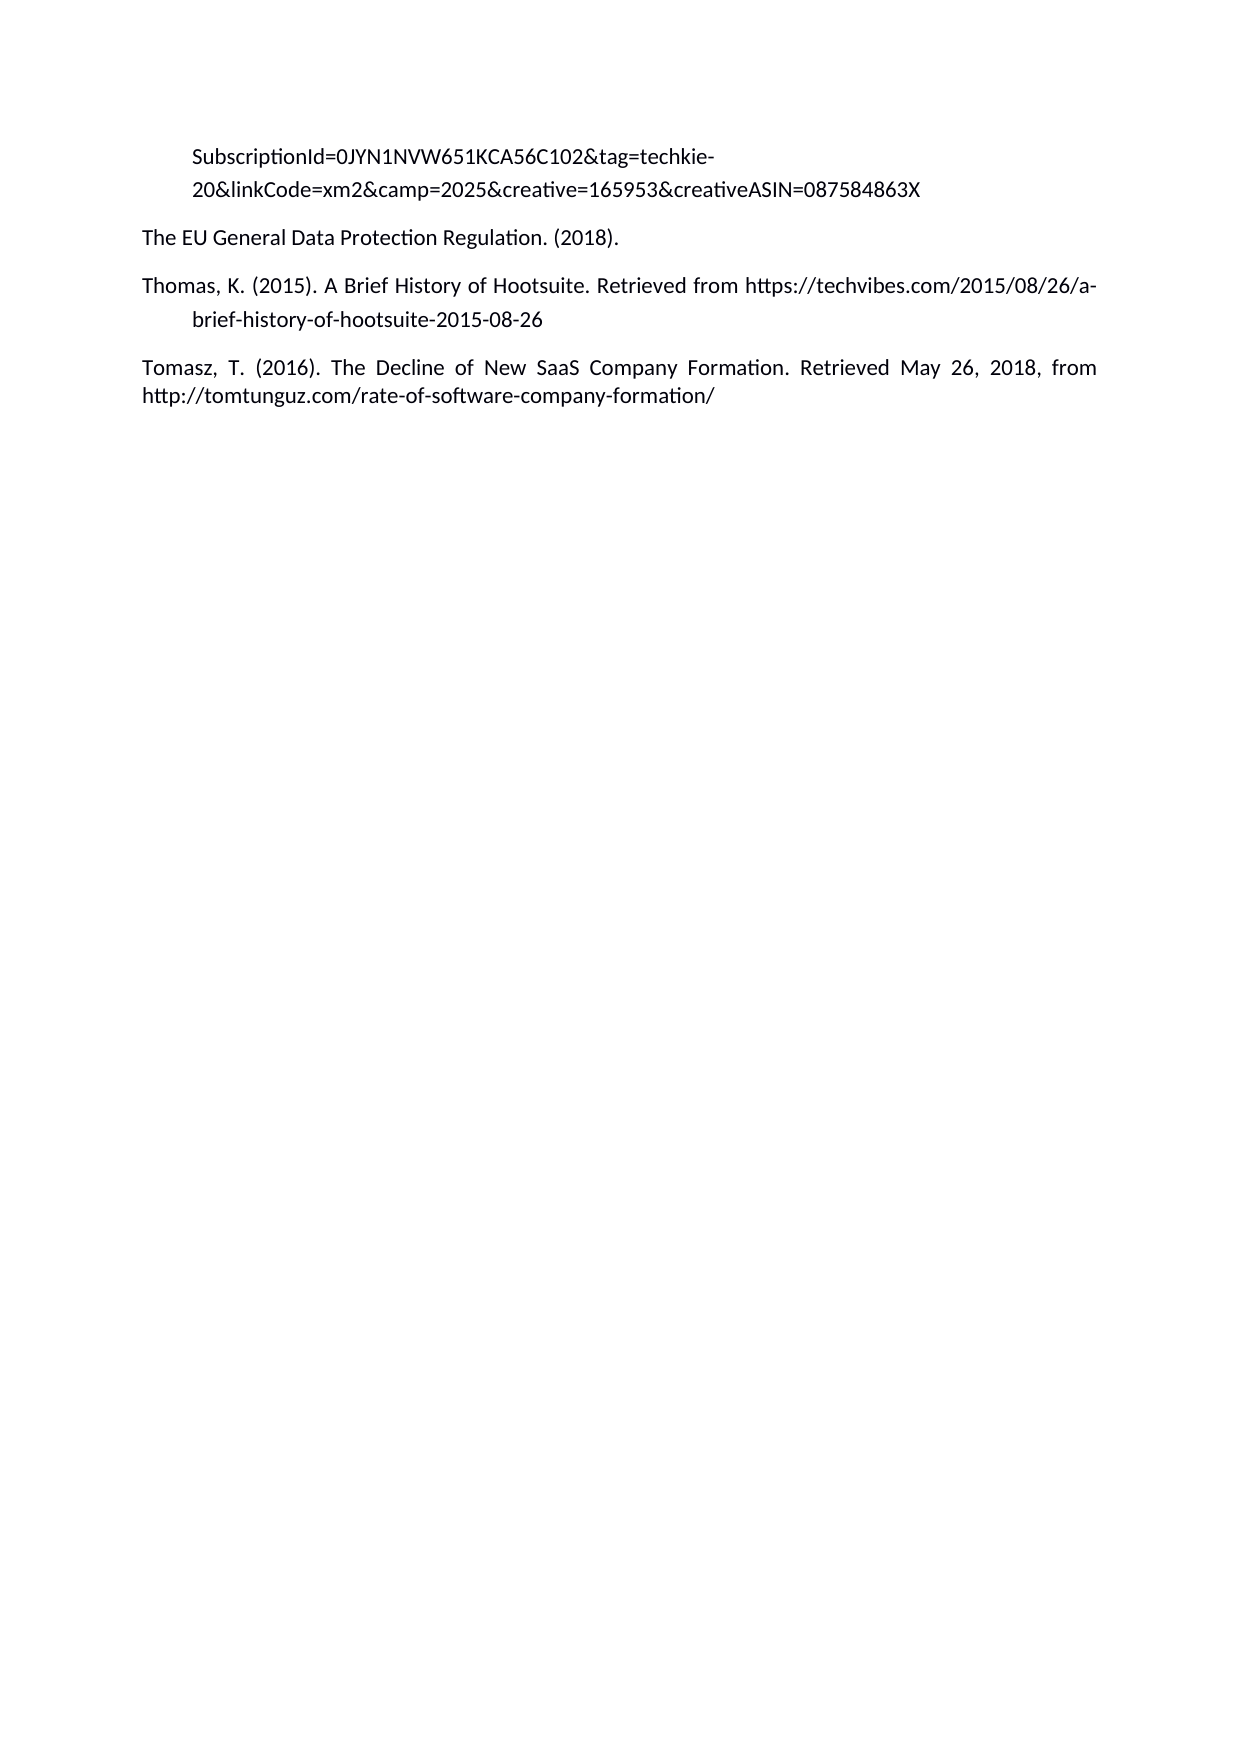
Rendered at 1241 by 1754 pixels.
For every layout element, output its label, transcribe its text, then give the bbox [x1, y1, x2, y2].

text Tomasz, T. (2016). The Decline of New SaaS Company Formation. Retrieved May 26, 2018, from http://tomtunguz.com/rate-of-software-company-formation/ [142, 353, 1098, 409]
text SubscriptionId=0JYN1NVW651KCA56C102&tag=techkie-20&linkCode=xm2&camp=2025&creative=165953&creativeASIN=087584863X [142, 142, 1098, 203]
text ​The EU General Data Protection Regulation. (2018). [142, 223, 1098, 251]
text Thomas, K. (2015). A Brief History of Hootsuite. Retrieved from https://techvibes.com/2015/08/26/a-brief-history-of-hootsuite-2015-08-26 [142, 272, 1098, 333]
